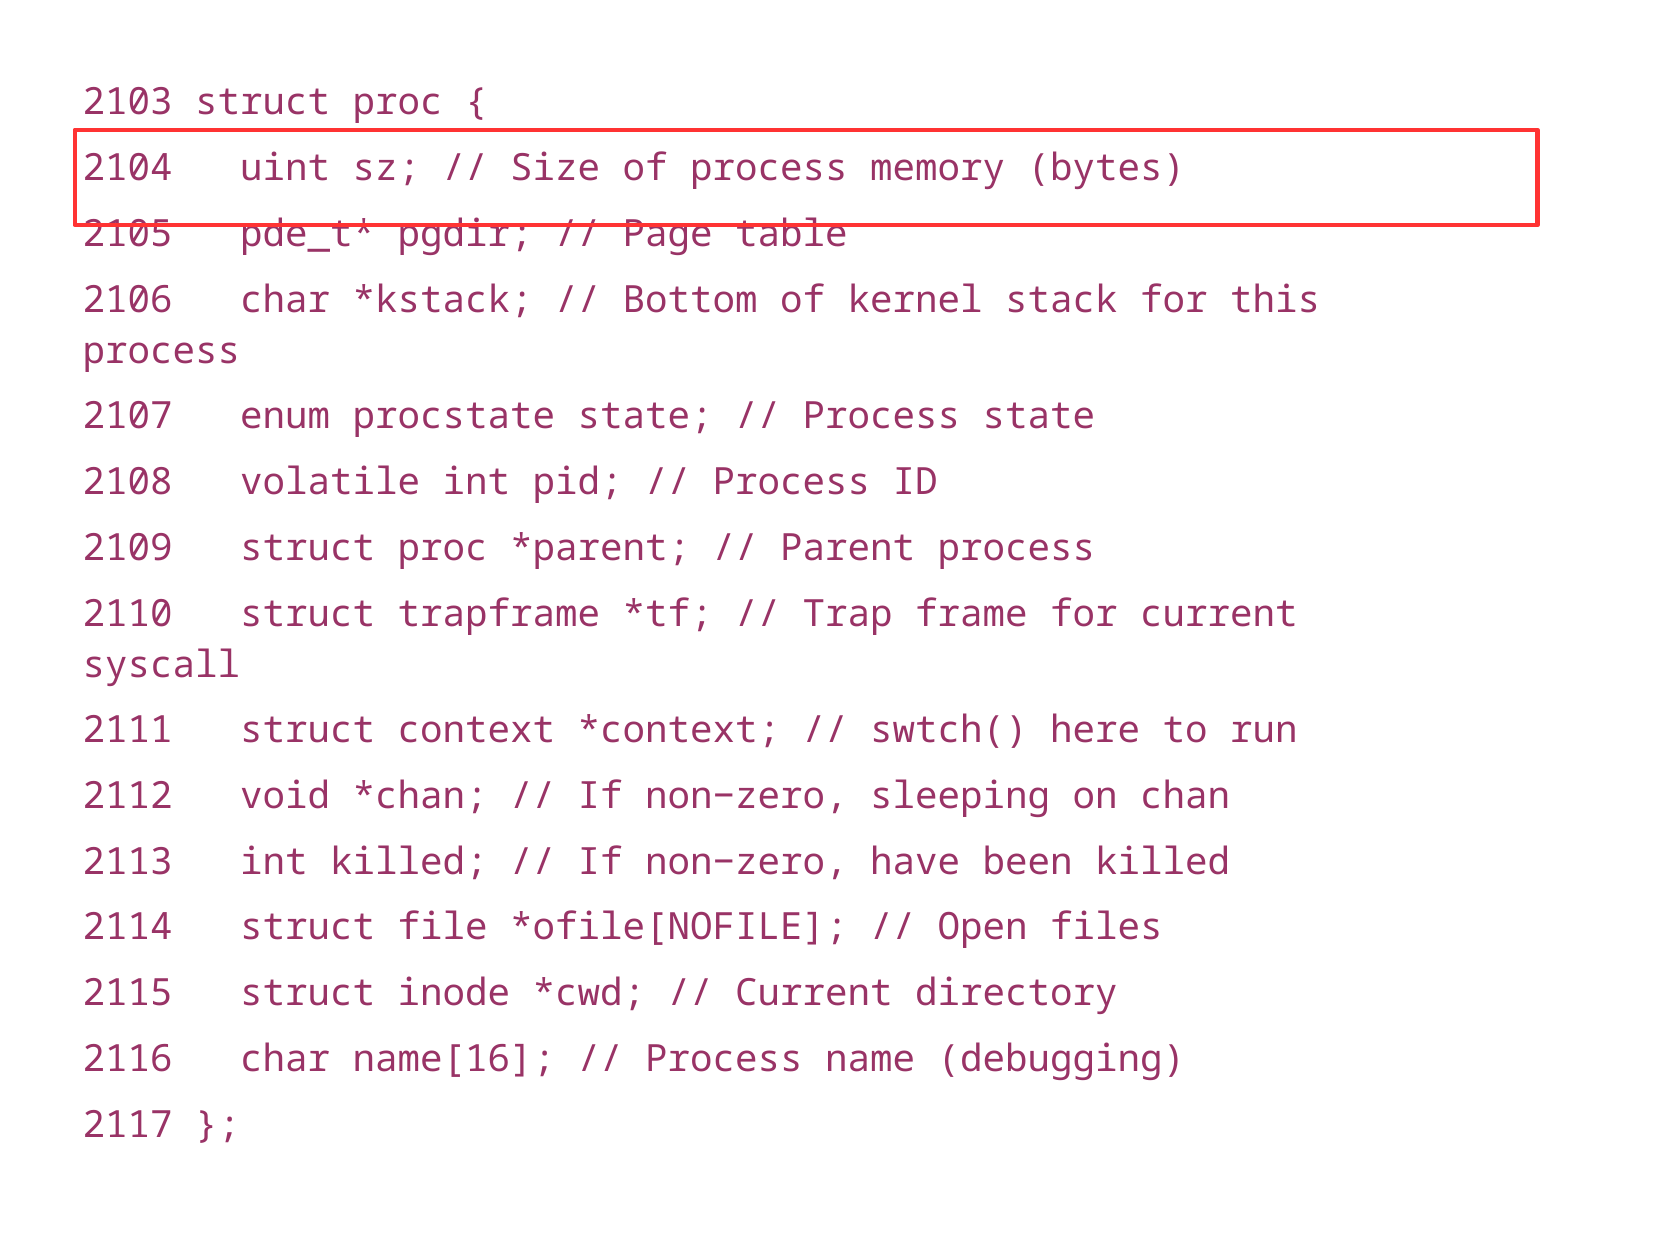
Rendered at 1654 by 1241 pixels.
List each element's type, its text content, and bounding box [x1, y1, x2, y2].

list 2103 struct proc { 2104 uint sz; // Size of process memory (bytes) 2105 pde_t* pgdir; // Page table 2106 char *kstack; // Bottom of kernel stack for this process 2107 enum procstate state; // Process state 2108 volatile int pid; // Process ID 2109 struct proc *parent; // Parent process 2110 struct trapframe *tf; // Trap frame for current syscall 2111 struct context *context; // swtch() here to run 2112 void *chan; // If non−zero, sleeping on chan 2113 int killed; // If non−zero, have been killed 2114 struct file *ofile[NOFILE]; // Open files 2115 struct inode *cwd; // Current directory 2116 char name[16]; // Process name (debugging) 2117 }; [82, 227, 1463, 1163]
list 2103 struct proc { 2104 uint sz; // Size of process memory (bytes) 2105 pde_t* pgdir; // Page table 2106 char *kstack; // Bottom of kernel stack for this process 2107 enum procstate state; // Process state 2108 volatile int pid; // Process ID 2109 struct proc *parent; // Parent process 2110 struct trapframe *tf; // Trap frame for current syscall 2111 struct context *context; // swtch() here to run 2112 void *chan; // If non−zero, sleeping on chan 2113 int killed; // If non−zero, have been killed 2114 struct file *ofile[NOFILE]; // Open files 2115 struct inode *cwd; // Current directory 2116 char name[16]; // Process name (debugging) 2117 }; [82, 75, 1463, 128]
list 2103 struct proc { 2104 uint sz; // Size of process memory (bytes) 2105 pde_t* pgdir; // Page table 2106 char *kstack; // Bottom of kernel stack for this process 2107 enum procstate state; // Process state 2108 volatile int pid; // Process ID 2109 struct proc *parent; // Parent process 2110 struct trapframe *tf; // Trap frame for current syscall 2111 struct context *context; // swtch() here to run 2112 void *chan; // If non−zero, sleeping on chan 2113 int killed; // If non−zero, have been killed 2114 struct file *ofile[NOFILE]; // Open files 2115 struct inode *cwd; // Current directory 2116 char name[16]; // Process name (debugging) 2117 }; [82, 132, 1463, 223]
